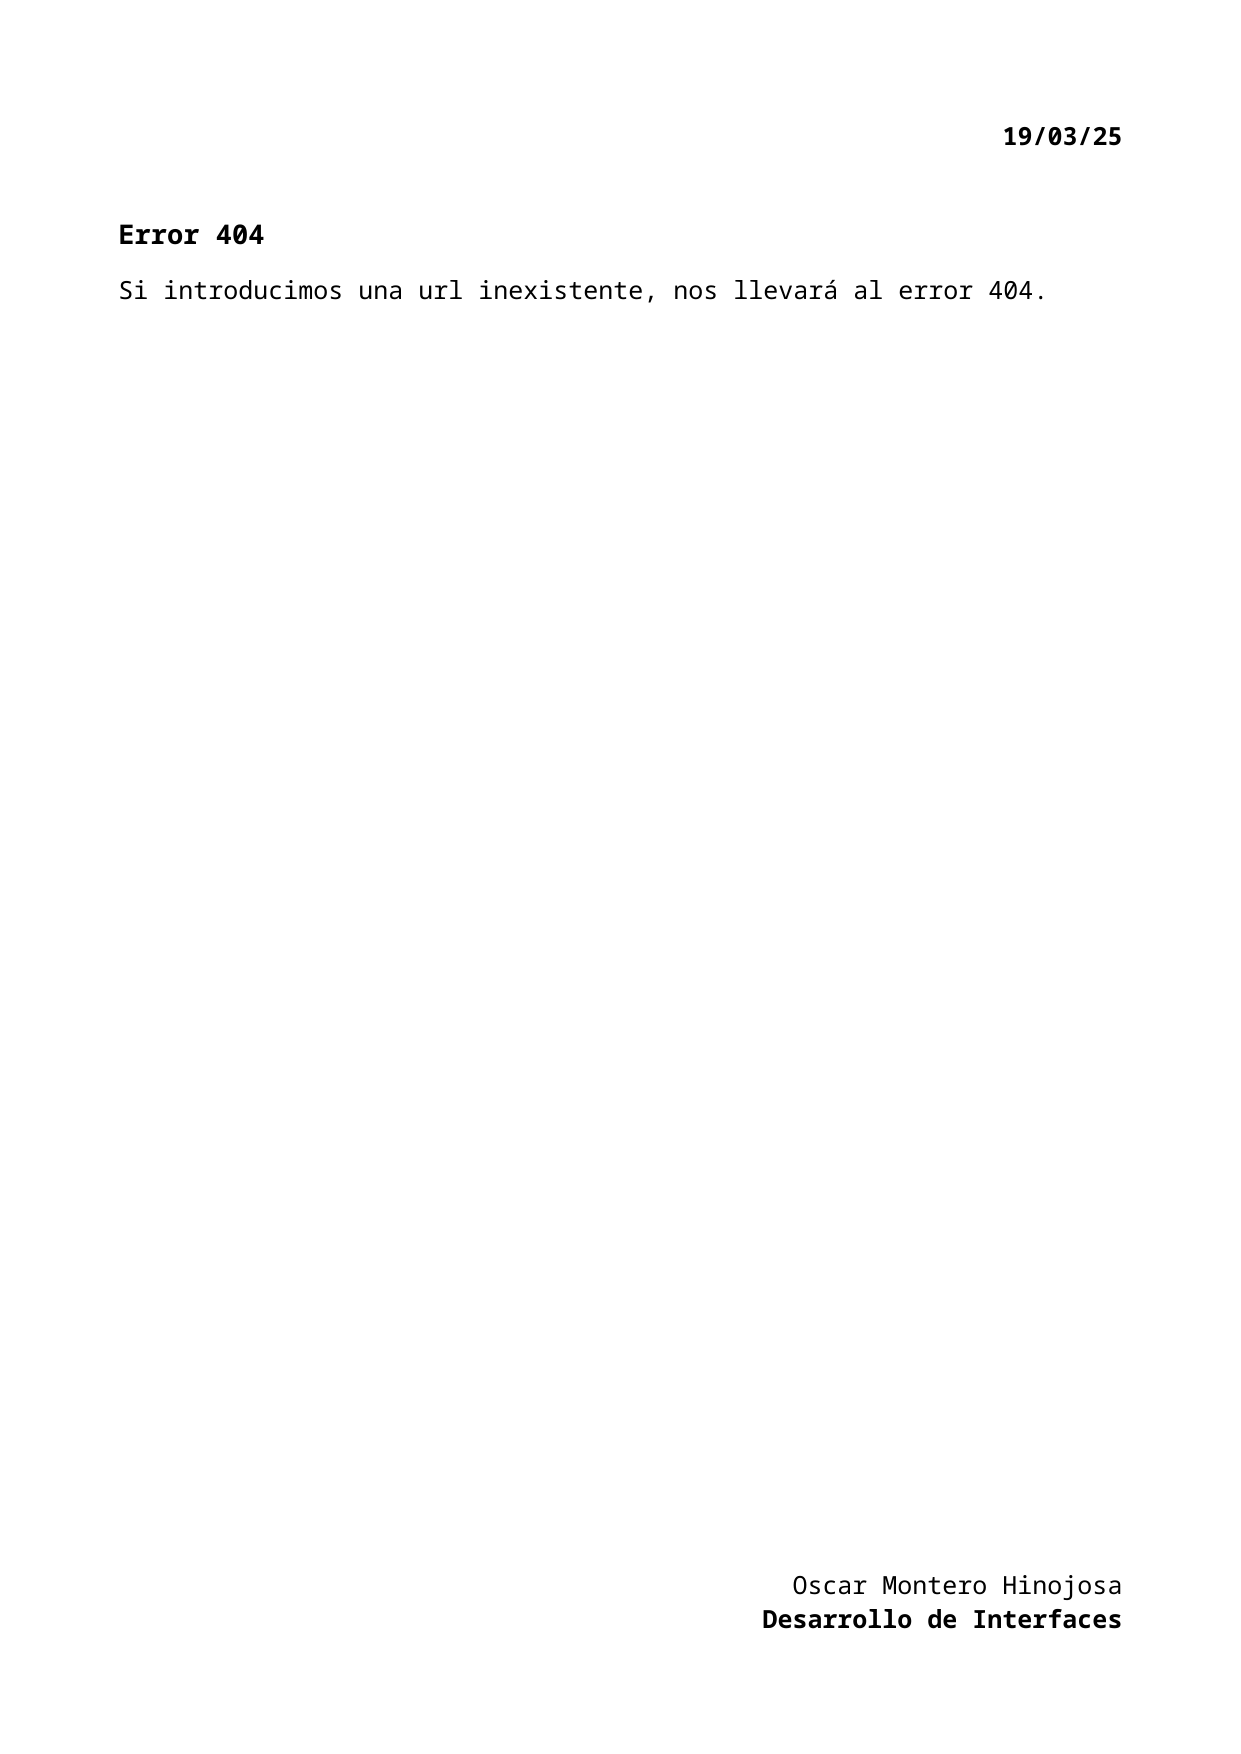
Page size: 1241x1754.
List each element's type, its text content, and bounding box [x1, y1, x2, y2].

text Error 404 [118, 216, 1122, 253]
text Si introducimos una url inexistente, nos llevará al error 404. [118, 273, 1122, 307]
